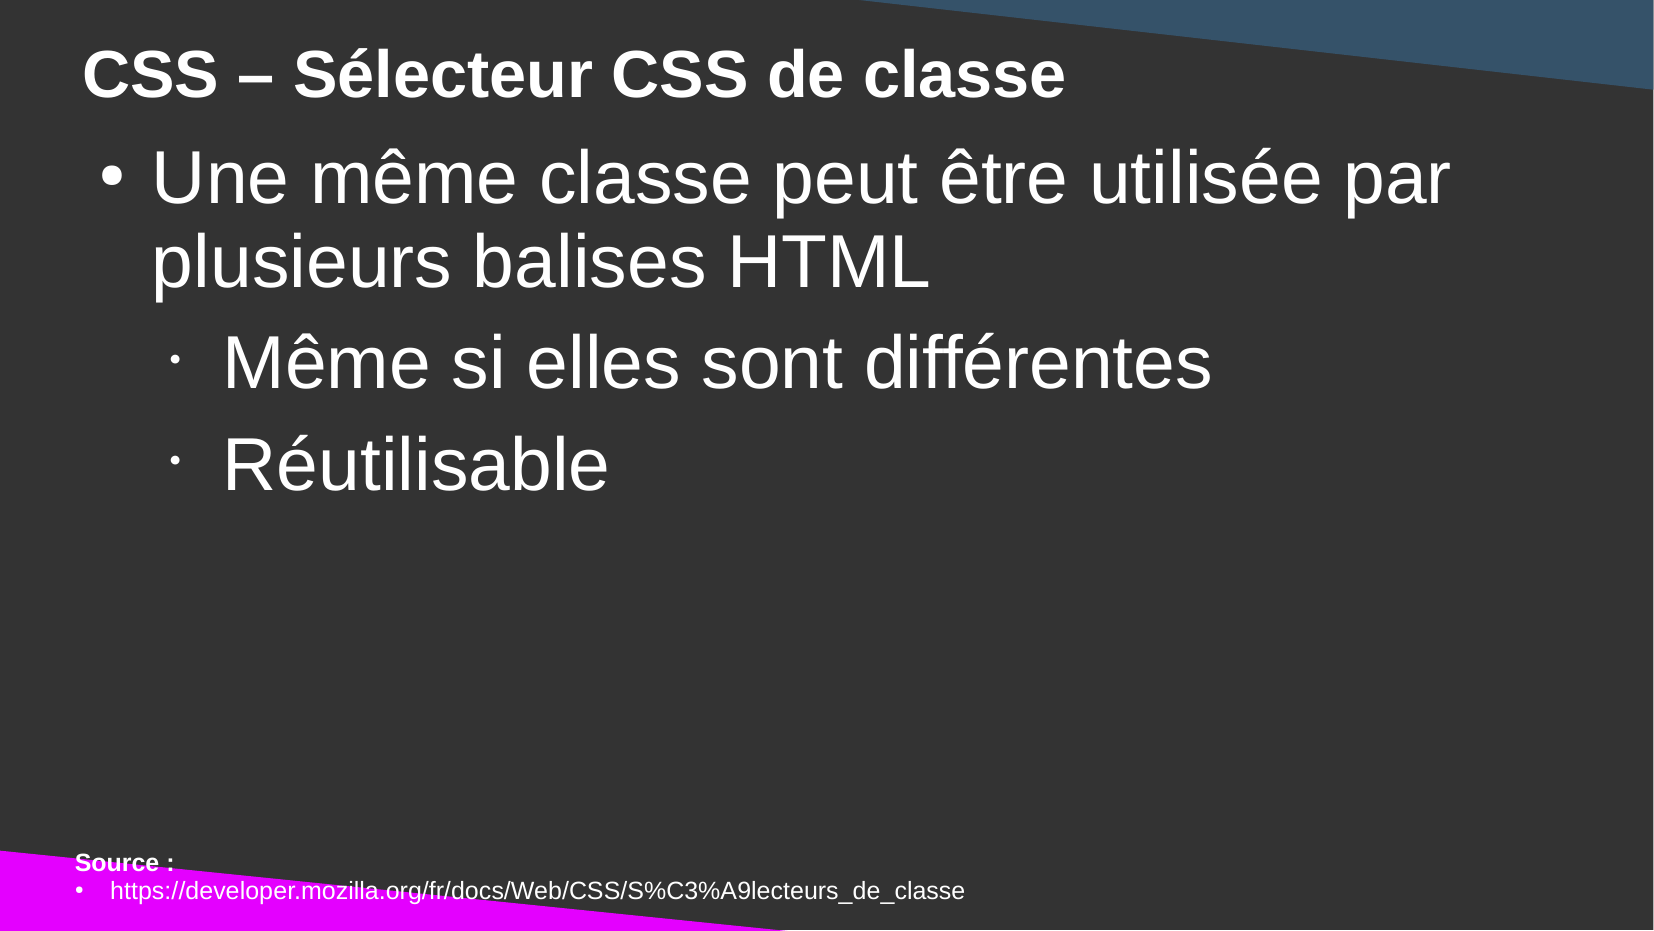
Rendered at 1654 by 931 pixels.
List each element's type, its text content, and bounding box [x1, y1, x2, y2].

text_box [859, 0, 1654, 90]
text_box Source : https://developer.mozilla.org/fr/docs/Web/CSS/S%C3%A9lecteurs_de_classe [60, 841, 1546, 913]
text_box [0, 850, 788, 931]
list Une même classe peut être utilisée par plusieurs balises HTML Même si elles sont différentes Réutilisable [80, 135, 1605, 815]
title CSS – Sélecteur CSS de classe [82, 37, 1571, 114]
